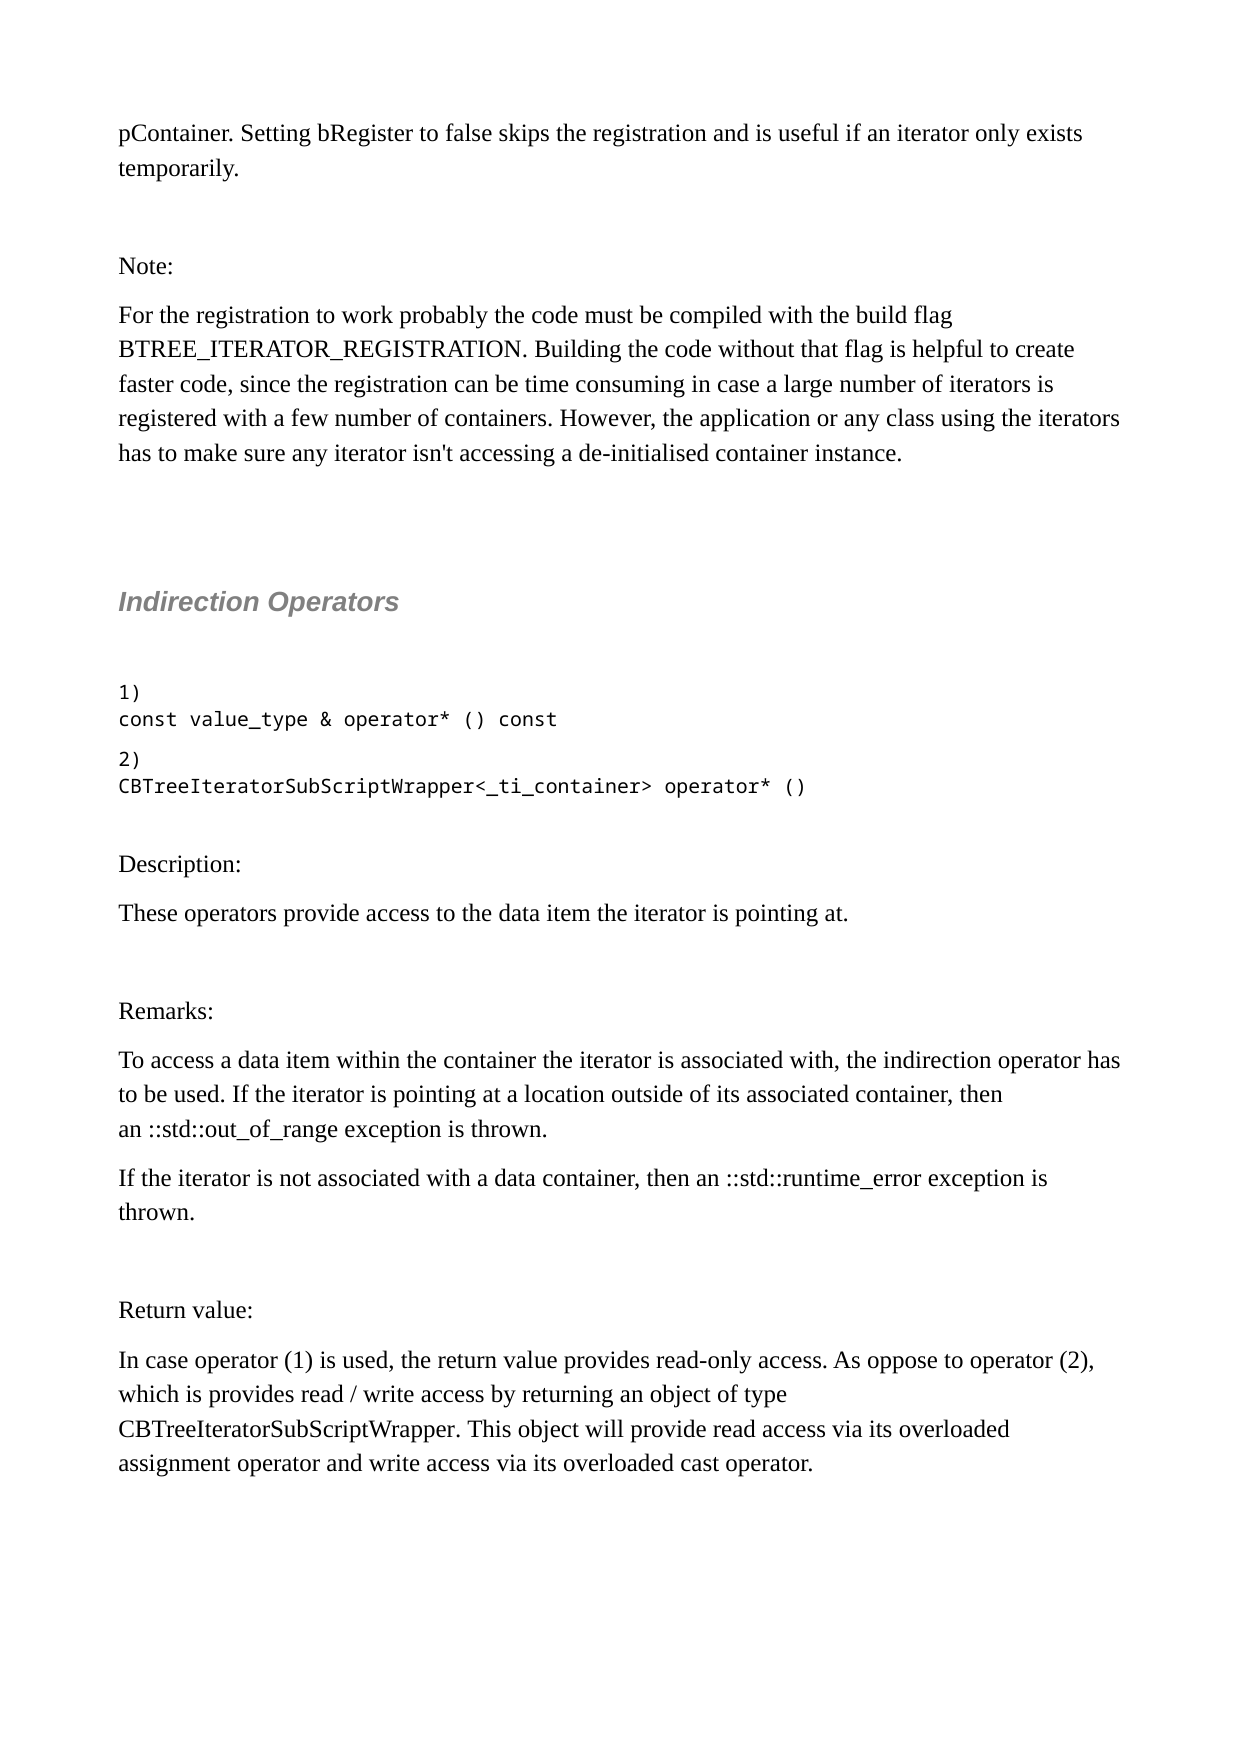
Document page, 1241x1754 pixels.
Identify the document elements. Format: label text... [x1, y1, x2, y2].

text pContainer. Setting bRegister to false skips the registration and is useful if an iterator only exists temporarily. [118, 118, 1122, 181]
text These operators provide access to the data item the iterator is pointing at. [118, 898, 1122, 927]
text Remarks: [118, 996, 1122, 1025]
text In case operator (1) is used, the return value provides read-only access. As oppose to operator (2), which is provides read / write access by returning an object of type CBTreeIteratorSubScriptWrapper. This object will provide read access via its overloaded assignment operator and write access via its overloaded cast operator. [118, 1345, 1122, 1477]
text const value_type & operator* () const [118, 705, 1122, 732]
text For the registration to work probably the code must be compiled with the build flag BTREE_ITERATOR_REGISTRATION. Building the code without that flag is helpful to create faster code, since the registration can be time consuming in case a large number of iterators is registered with a few number of containers. However, the application or any class using the iterators has to make sure any iterator isn't accessing a de-initialised container instance. [118, 300, 1122, 466]
text Return value: [118, 1296, 1122, 1324]
text To access a data item within the container the iterator is associated with, the indirection operator has to be used. If the iterator is pointing at a location outside of its associated container, then an ::std::out_of_range exception is thrown. [118, 1045, 1122, 1143]
text Note: [118, 251, 1122, 279]
text Description: [118, 849, 1122, 877]
text 1) [118, 678, 1122, 705]
subtitle Indirection Operators [118, 585, 1122, 617]
text If the iterator is not associated with a data container, then an ::std::runtime_error exception is thrown. [118, 1163, 1122, 1226]
text CBTreeIteratorSubScriptWrapper<_ti_container> operator* () [118, 773, 1122, 800]
text 2) [118, 746, 1122, 773]
